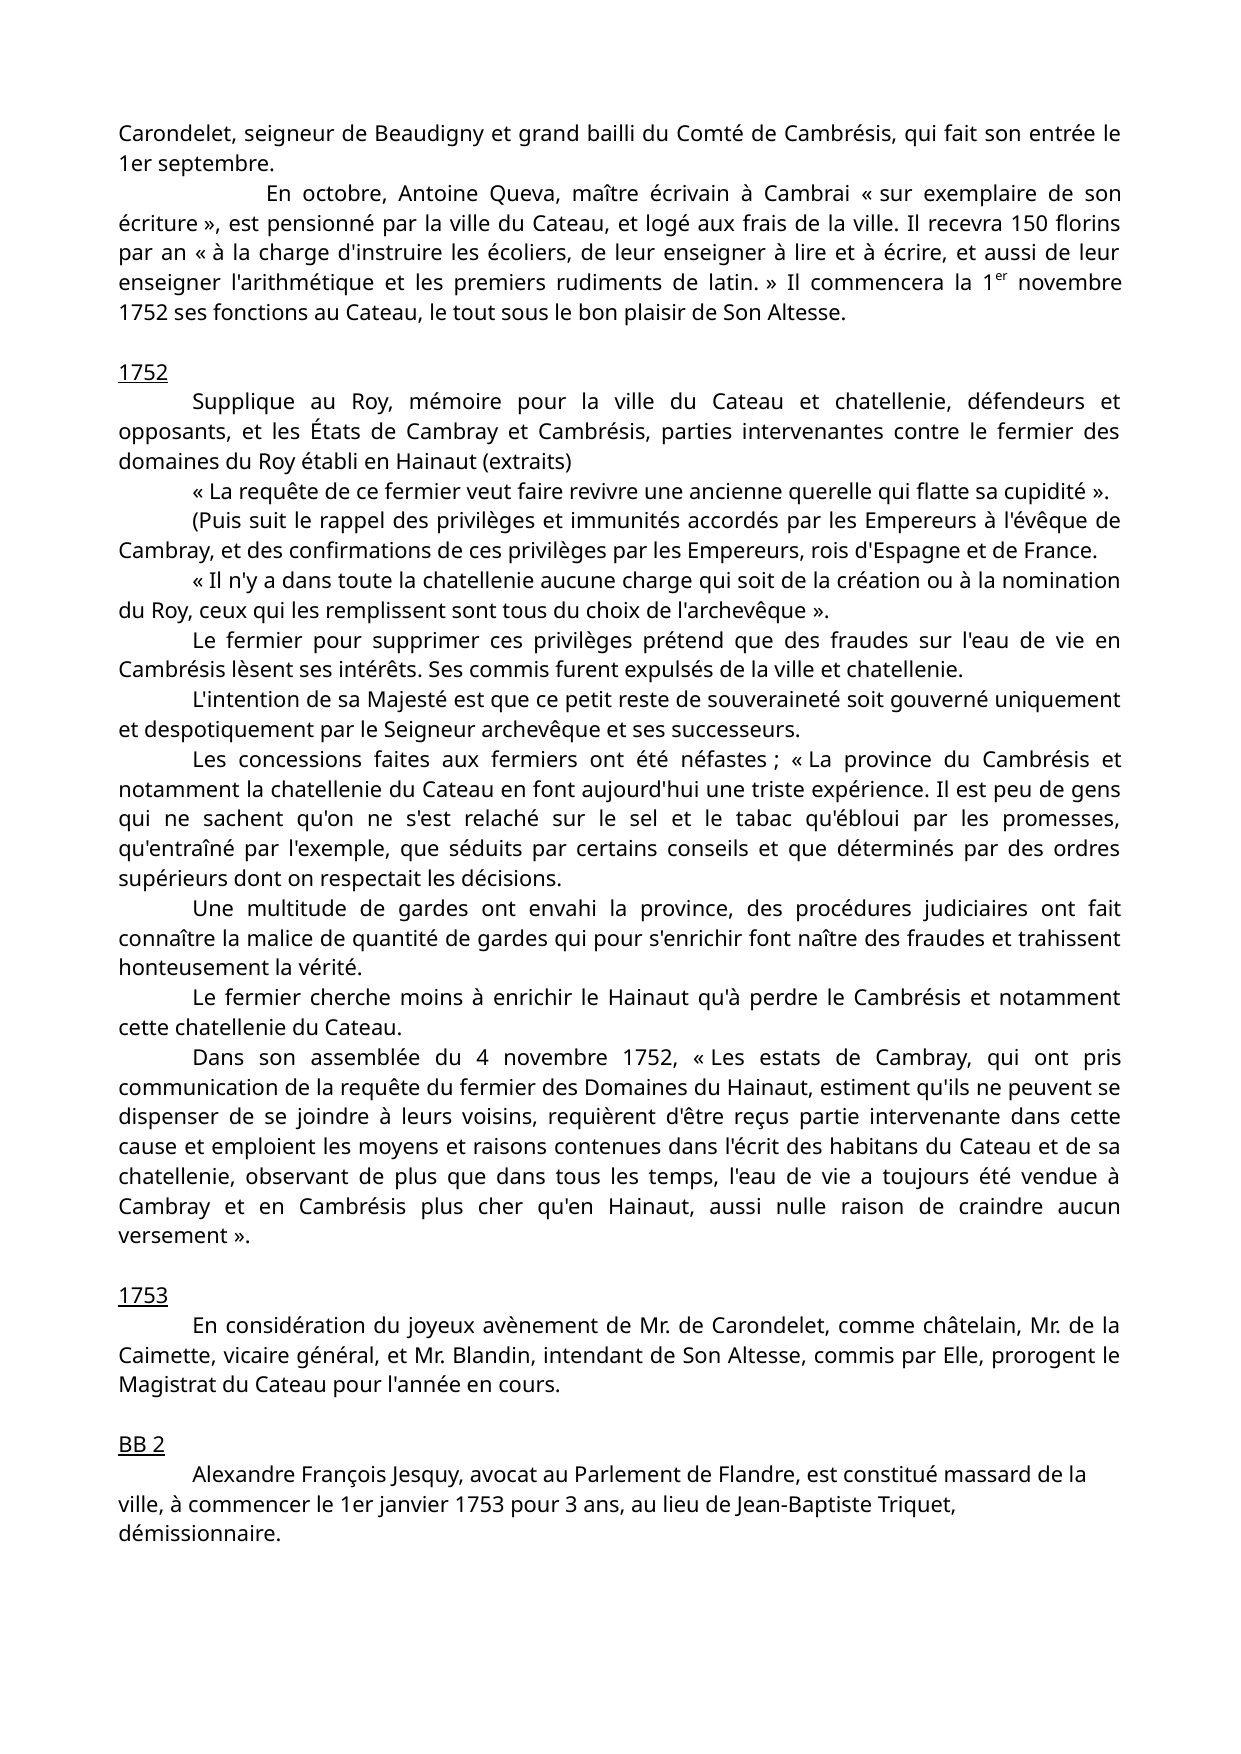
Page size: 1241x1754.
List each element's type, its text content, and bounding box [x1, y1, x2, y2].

text (Puis suit le rappel des privilèges et immunités accordés par les Empereurs à l'évêque de Cambray, et des confirmations de ces privilèges par les Empereurs, rois d'Espagne et de France. [118, 505, 1122, 565]
text « La requête de ce fermier veut faire revivre une ancienne querelle qui flatte sa cupidité ». [118, 476, 1122, 505]
text L'intention de sa Majesté est que ce petit reste de souveraineté soit gouverné uniquement et despotiquement par le Seigneur archevêque et ses successeurs. [118, 684, 1122, 744]
text Les concessions faites aux fermiers ont été néfastes ; « La province du Cambrésis et notamment la chatellenie du Cateau en font aujourd'hui une triste expérience. Il est peu de gens qui ne sachent qu'on ne s'est relaché sur le sel et le tabac qu'ébloui par les promesses, qu'entraîné par l'exemple, que séduits par certains conseils et que déterminés par des ordres supérieurs dont on respectait les décisions. [118, 744, 1122, 893]
text En considération du joyeux avènement de Mr. de Carondelet, comme châtelain, Mr. de la Caimette, vicaire général, et Mr. Blandin, intendant de Son Altesse, commis par Elle, prorogent le Magistrat du Cateau pour l'année en cours. [118, 1310, 1122, 1399]
text Une multitude de gardes ont envahi la province, des procédures judiciaires ont fait connaître la malice de quantité de gardes qui pour s'enrichir font naître des fraudes et trahissent honteusement la vérité. [118, 893, 1122, 982]
text Alexandre François Jesquy, avocat au Parlement de Flandre, est constitué massard de la ville, à commencer le 1er janvier 1753 pour 3 ans, au lieu de Jean-Baptiste Triquet, démissionnaire. [118, 1459, 1122, 1548]
text Carondelet, seigneur de Beaudigny et grand bailli du Comté de Cambrésis, qui fait son entrée le 1er septembre. [118, 118, 1122, 178]
text Le fermier pour supprimer ces privilèges prétend que des fraudes sur l'eau de vie en Cambrésis lèsent ses intérêts. Ses commis furent expulsés de la ville et chatellenie. [118, 624, 1122, 684]
text 1753 [118, 1280, 1122, 1310]
text « Il n'y a dans toute la chatellenie aucune charge qui soit de la création ou à la nomination du Roy, ceux qui les remplissent sont tous du choix de l'archevêque ». [118, 565, 1122, 624]
text BB 2 [118, 1429, 1122, 1459]
text 1752 [118, 356, 1122, 386]
text Le fermier cherche moins à enrichir le Hainaut qu'à perdre le Cambrésis et notamment cette chatellenie du Cateau. [118, 982, 1122, 1042]
text Supplique au Roy, mémoire pour la ville du Cateau et chatellenie, défendeurs et opposants, et les États de Cambray et Cambrésis, parties intervenantes contre le fermier des domaines du Roy établi en Hainaut (extraits) [118, 386, 1122, 476]
text En octobre, Antoine Queva, maître écrivain à Cambrai « sur exemplaire de son écriture », est pensionné par la ville du Cateau, et logé aux frais de la ville. Il recevra 150 florins par an « à la charge d'instruire les écoliers, de leur enseigner à lire et à écrire, et aussi de leur enseigner l'arithmétique et les premiers rudiments de latin. » Il commencera la 1er novembre 1752 ses fonctions au Cateau, le tout sous le bon plaisir de Son Altesse. [118, 178, 1122, 327]
text Dans son assemblée du 4 novembre 1752, « Les estats de Cambray, qui ont pris communication de la requête du fermier des Domaines du Hainaut, estiment qu'ils ne peuvent se dispenser de se joindre à leurs voisins, requièrent d'être reçus partie intervenante dans cette cause et emploient les moyens et raisons contenues dans l'écrit des habitans du Cateau et de sa chatellenie, observant de plus que dans tous les temps, l'eau de vie a toujours été vendue à Cambray et en Cambrésis plus cher qu'en Hainaut, aussi nulle raison de craindre aucun versement ». [118, 1042, 1122, 1250]
